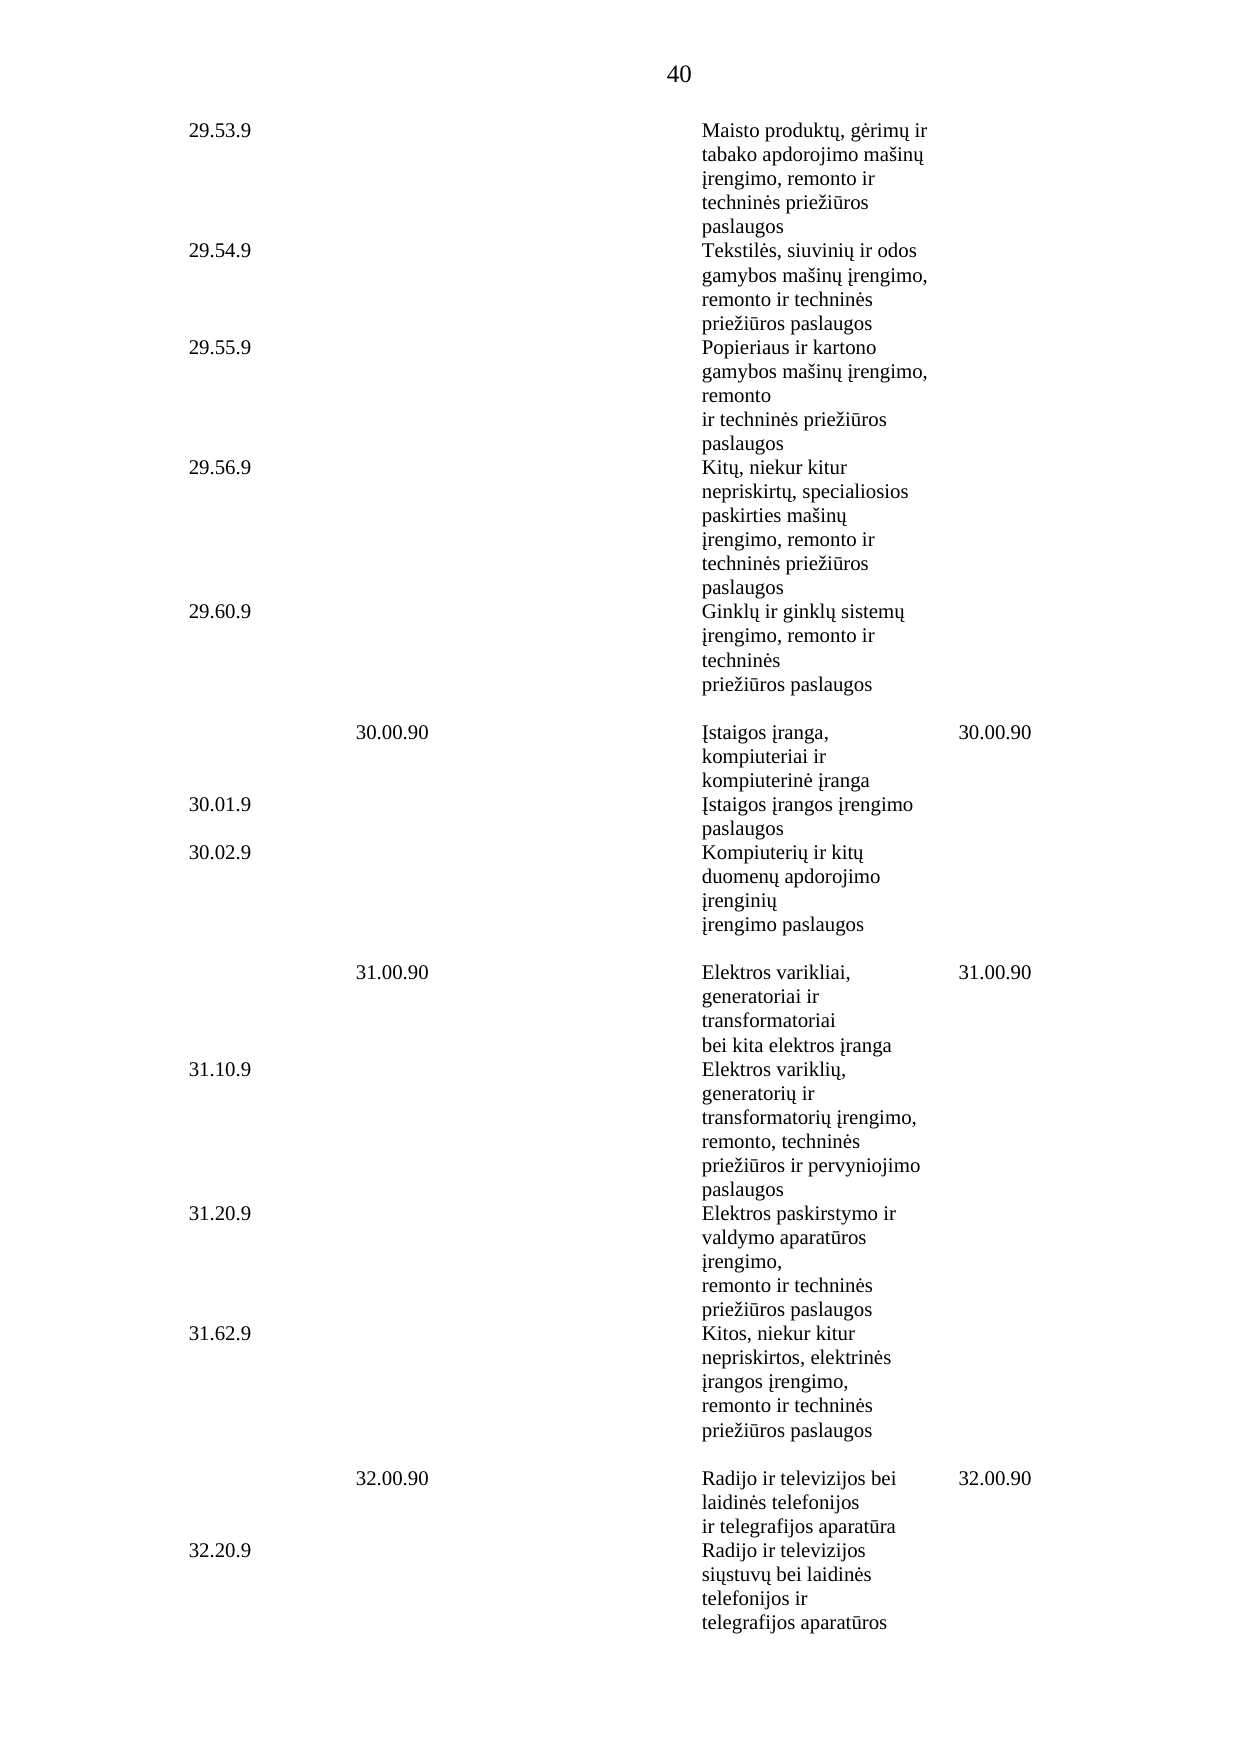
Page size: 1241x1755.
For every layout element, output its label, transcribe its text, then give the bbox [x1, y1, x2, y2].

table_cell Kitų, niekur kitur nepriskirtų, specialiosios paskirties mašinų [690, 455, 947, 527]
table_cell [947, 1129, 1204, 1201]
table_cell 32.00.90 [947, 1466, 1204, 1514]
table_cell [344, 792, 690, 840]
table_cell įrengimo paslaugos [690, 912, 947, 936]
table_cell [177, 936, 344, 960]
table_cell įrengimo, remonto ir techninės priežiūros paslaugos [690, 166, 947, 238]
table_cell [344, 239, 690, 287]
table_cell [344, 1033, 690, 1057]
table_cell [947, 1538, 1204, 1610]
table_cell [947, 1057, 1204, 1129]
table_cell [947, 118, 1204, 166]
table_cell [947, 696, 1204, 720]
table_cell 31.10.9 [177, 1057, 344, 1129]
table_cell [344, 912, 690, 936]
table_cell 29.55.9 [177, 335, 344, 407]
table_cell 30.02.9 [177, 840, 344, 912]
table_cell 32.00.90 [344, 1466, 690, 1514]
table_cell [177, 1466, 344, 1514]
table_cell 29.60.9 [177, 599, 344, 672]
table_cell 31.00.90 [947, 960, 1204, 1032]
table_cell įrengimo, remonto ir techninės priežiūros paslaugos [690, 527, 947, 599]
table_cell [344, 599, 690, 672]
table_cell [177, 1033, 344, 1057]
table_cell [947, 527, 1204, 599]
table_cell 31.62.9 [177, 1321, 344, 1393]
table_cell remonto ir techninės priežiūros paslaugos [690, 1273, 947, 1321]
table_cell remonto ir techninės priežiūros paslaugos [690, 1394, 947, 1442]
table_cell [344, 840, 690, 912]
table_cell 29.53.9 [177, 118, 344, 166]
table_cell [344, 455, 690, 527]
table_cell [947, 1610, 1204, 1634]
table_cell [947, 672, 1204, 696]
table_cell [344, 1057, 690, 1129]
table_cell [177, 1394, 344, 1442]
table_cell [344, 1394, 690, 1442]
table_cell [947, 287, 1204, 335]
table_cell Radijo ir televizijos siųstuvų bei laidinės telefonijos ir [690, 1538, 947, 1610]
table_cell [690, 696, 947, 720]
table_cell remonto ir techninės priežiūros paslaugos [690, 287, 947, 335]
table_cell [177, 672, 344, 696]
table_cell [947, 912, 1204, 936]
table_cell remonto, techninės priežiūros ir pervyniojimo paslaugos [690, 1129, 947, 1201]
table_cell [344, 166, 690, 238]
table_cell [344, 407, 690, 455]
table_cell Ginklų ir ginklų sistemų įrengimo, remonto ir techninės [690, 599, 947, 672]
table_cell [177, 960, 344, 1032]
table_cell [947, 840, 1204, 912]
table_cell [177, 696, 344, 720]
table_cell 30.01.9 [177, 792, 344, 840]
table_cell [344, 1129, 690, 1201]
table_cell [177, 1273, 344, 1321]
table_cell Maisto produktų, gėrimų ir tabako apdorojimo mašinų [690, 118, 947, 166]
table_cell [947, 792, 1204, 840]
table_cell priežiūros paslaugos [690, 672, 947, 696]
table_cell [177, 287, 344, 335]
table_cell [344, 1273, 690, 1321]
table_cell 29.56.9 [177, 455, 344, 527]
table_cell [177, 1129, 344, 1201]
table_cell [947, 1273, 1204, 1321]
table_cell [177, 1514, 344, 1538]
table_cell [947, 1033, 1204, 1057]
table_cell ir telegrafijos aparatūra [690, 1514, 947, 1538]
table_cell [344, 1514, 690, 1538]
table_cell [947, 335, 1204, 407]
table_cell [344, 1321, 690, 1393]
table_cell [177, 407, 344, 455]
table_cell 30.00.90 [947, 720, 1204, 792]
table_cell [344, 936, 690, 960]
table_cell Kitos, niekur kitur nepriskirtos, elektrinės įrangos įrengimo, [690, 1321, 947, 1393]
table_cell [344, 335, 690, 407]
table_cell [177, 720, 344, 792]
table_cell telegrafijos aparatūros [690, 1610, 947, 1634]
table_cell [344, 1201, 690, 1273]
table_cell [947, 239, 1204, 287]
table_cell 31.20.9 [177, 1201, 344, 1273]
table_cell [177, 166, 344, 238]
table_cell [947, 407, 1204, 455]
table_cell [947, 1201, 1204, 1273]
table_cell Elektros variklių, generatorių ir transformatorių įrengimo, [690, 1057, 947, 1129]
table_cell [947, 936, 1204, 960]
table_cell Kompiuterių ir kitų duomenų apdorojimo įrenginių [690, 840, 947, 912]
table_cell [947, 455, 1204, 527]
table_cell [344, 287, 690, 335]
table_cell [344, 1610, 690, 1634]
table_cell Tekstilės, siuvinių ir odos gamybos mašinų įrengimo, [690, 239, 947, 287]
table_cell [344, 1442, 690, 1466]
table_cell [947, 1321, 1204, 1393]
table_cell [344, 696, 690, 720]
table_cell 30.00.90 [344, 720, 690, 792]
table_cell 29.54.9 [177, 239, 344, 287]
table_cell Popieriaus ir kartono gamybos mašinų įrengimo, remonto [690, 335, 947, 407]
table_cell 32.20.9 [177, 1538, 344, 1610]
table_cell bei kita elektros įranga [690, 1033, 947, 1057]
table_cell Įstaigos įrangos įrengimo paslaugos [690, 792, 947, 840]
table_cell [947, 1514, 1204, 1538]
table_cell [690, 1442, 947, 1466]
table_cell [177, 527, 344, 599]
table_cell [344, 672, 690, 696]
table_cell [177, 1610, 344, 1634]
table_cell [947, 1442, 1204, 1466]
table_cell [690, 936, 947, 960]
table_cell Elektros paskirstymo ir valdymo aparatūros įrengimo, [690, 1201, 947, 1273]
table_cell 31.00.90 [344, 960, 690, 1032]
table_cell [177, 1442, 344, 1466]
table_cell Elektros varikliai, generatoriai ir transformatoriai [690, 960, 947, 1032]
table_cell Radijo ir televizijos bei laidinės telefonijos [690, 1466, 947, 1514]
table_cell [947, 166, 1204, 238]
table_cell ir techninės priežiūros paslaugos [690, 407, 947, 455]
table_cell [344, 1538, 690, 1610]
table_cell [344, 527, 690, 599]
table_cell [177, 912, 344, 936]
table_cell [947, 1394, 1204, 1442]
table_cell [344, 118, 690, 166]
table_cell Įstaigos įranga, kompiuteriai ir kompiuterinė įranga [690, 720, 947, 792]
table_cell [947, 599, 1204, 672]
